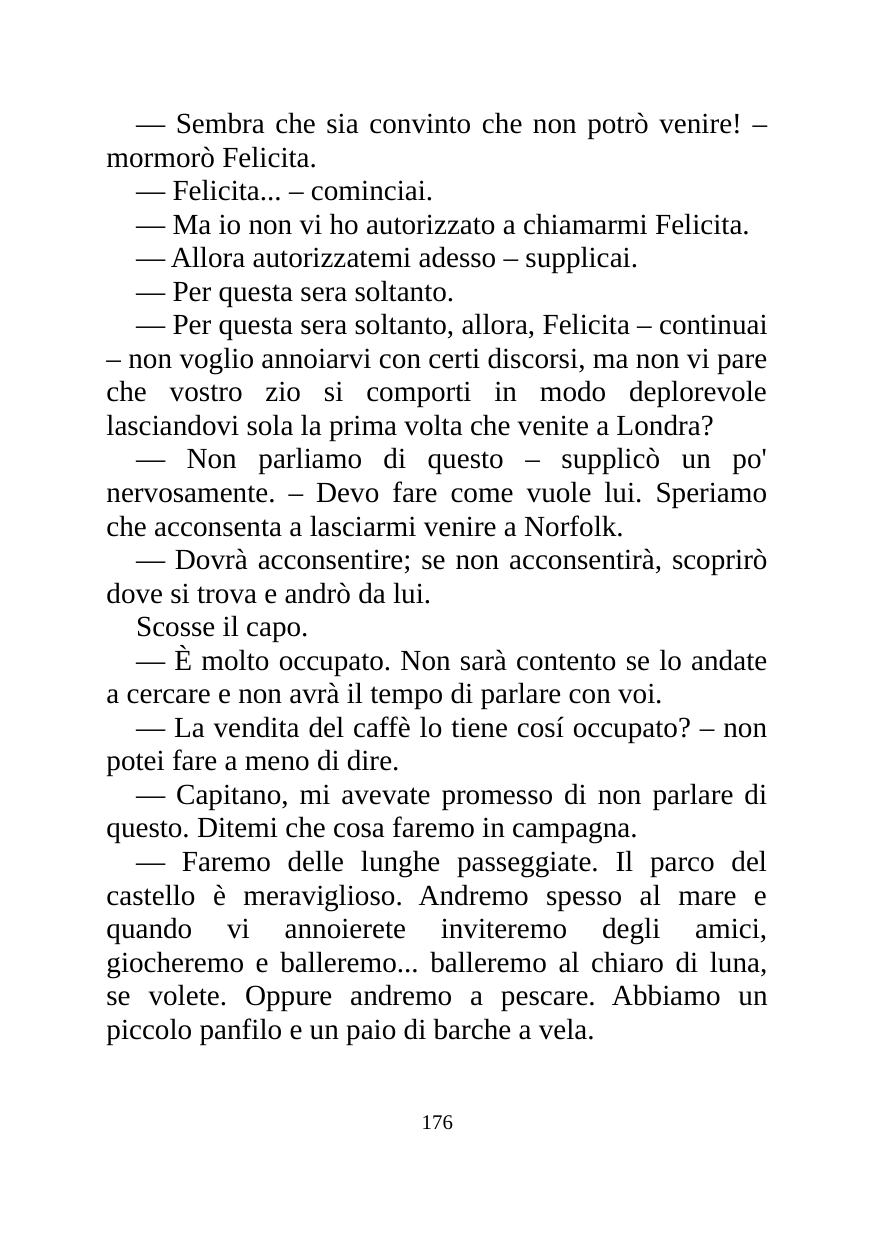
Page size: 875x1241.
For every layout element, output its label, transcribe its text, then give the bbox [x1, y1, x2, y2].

text — Faremo delle lunghe passeggiate. Il parco del castello è meraviglioso. Andremo spesso al mare e quando vi annoierete inviteremo degli amici, giocheremo e balleremo... balleremo al chiaro di luna, se volete. Oppure andremo a pescare. Abbiamo un piccolo panfilo e un paio di barche a vela. [106, 844, 768, 1045]
text — Non parliamo di questo – supplicò un po' nervosamente. – Devo fare come vuole lui. Speriamo che acconsenta a lasciarmi venire a Norfolk. [106, 442, 768, 542]
text — Per questa sera soltanto, allora, Felicita – continuai – non voglio annoiarvi con certi discorsi, ma non vi pare che vostro zio si comporti in modo deplorevole lasciandovi sola la prima volta che venite a Londra? [106, 307, 768, 442]
text — La vendita del caffè lo tiene cosí occupato? – non potei fare a meno di dire. [106, 710, 768, 777]
text Scosse il capo. [106, 609, 768, 643]
text — È molto occupato. Non sarà contento se lo andate a cercare e non avrà il tempo di parlare con voi. [106, 643, 768, 710]
text — Sembra che sia convinto che non potrò venire! – mormorò Felicita. [106, 106, 768, 173]
text — Capitano, mi avevate promesso di non parlare di questo. Ditemi che cosa faremo in campagna. [106, 777, 768, 844]
text — Ma io non vi ho autorizzato a chiamarmi Felicita. [106, 207, 768, 240]
text — Allora autorizzatemi adesso – supplicai. [106, 240, 768, 274]
text — Felicita... – cominciai. [106, 173, 768, 207]
text — Dovrà acconsentire; se non acconsentirà, scoprirò dove si trova e andrò da lui. [106, 542, 768, 609]
text — Per questa sera soltanto. [106, 274, 768, 307]
